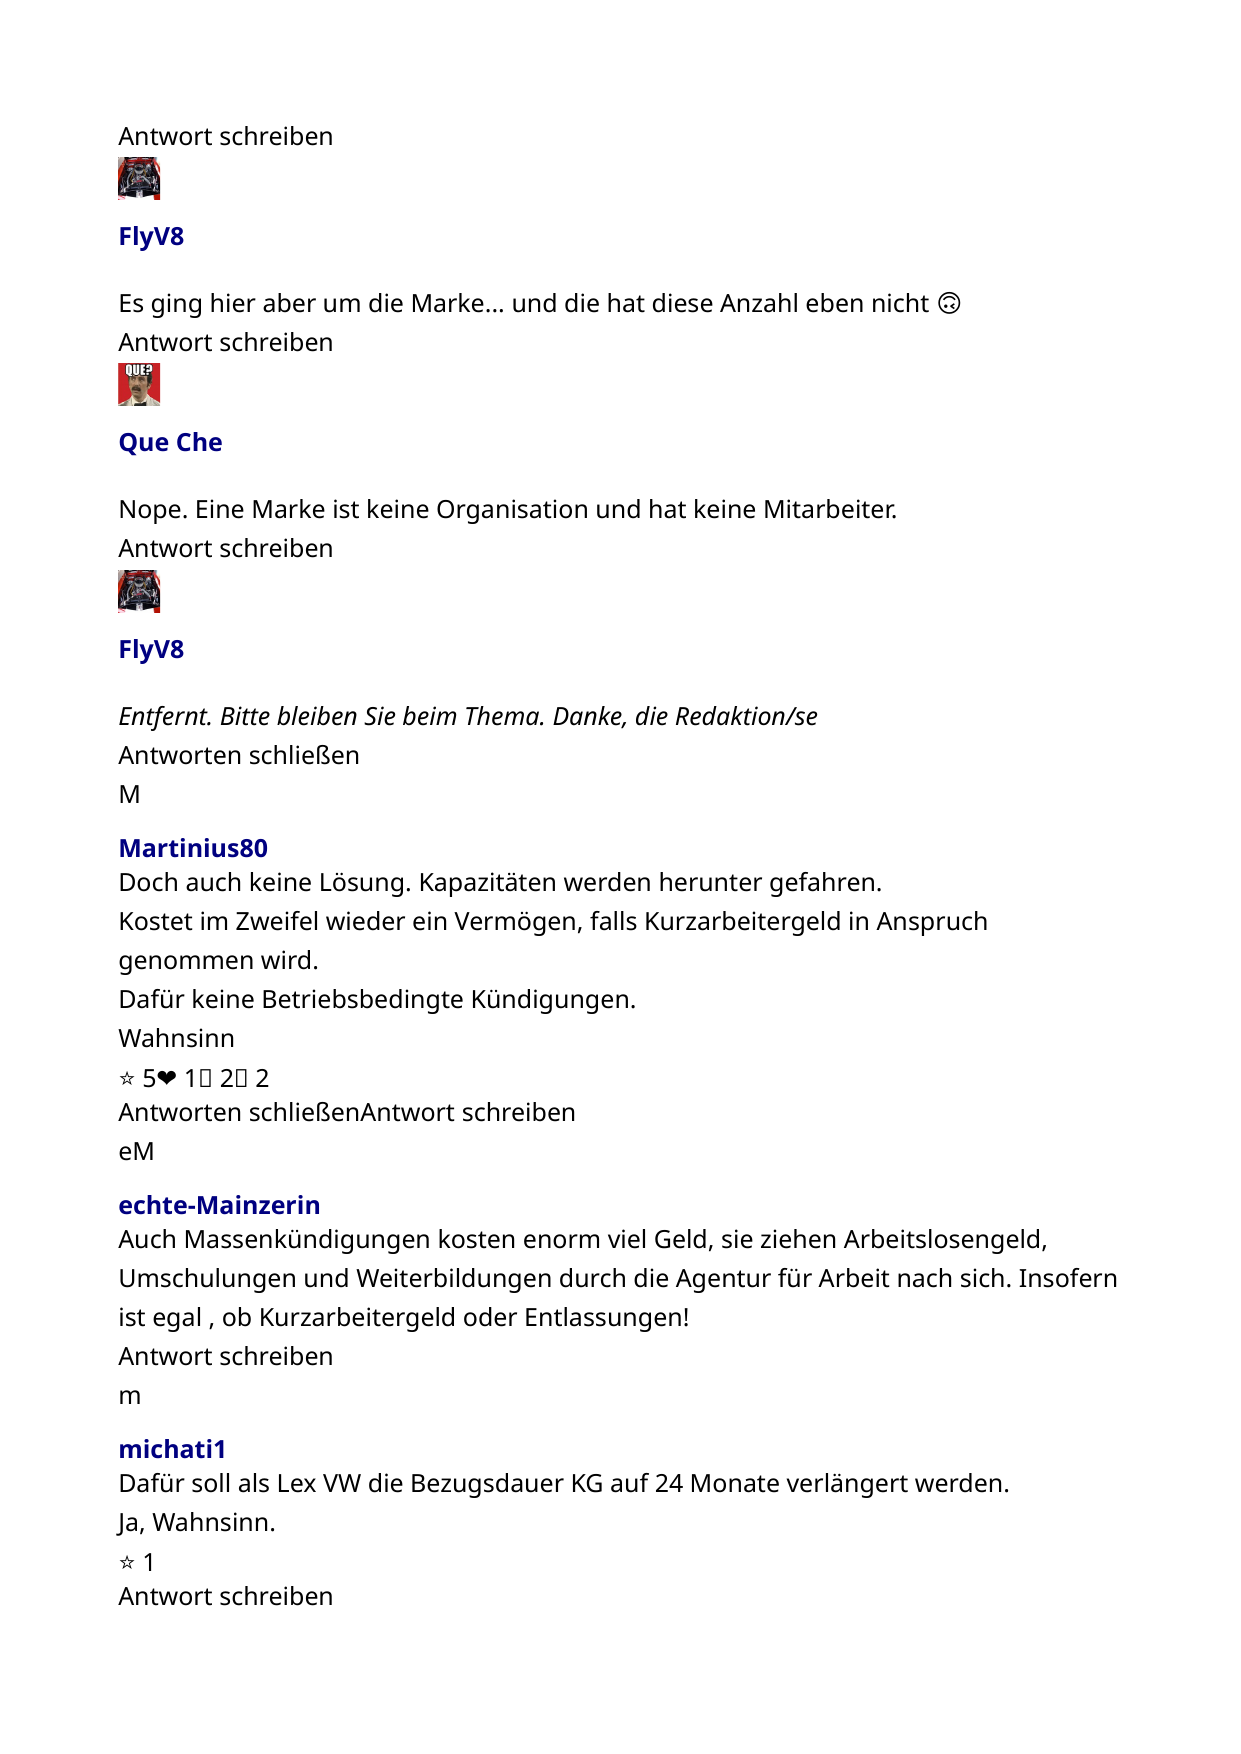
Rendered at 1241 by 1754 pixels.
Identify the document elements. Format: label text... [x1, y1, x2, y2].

text Dafür soll als Lex VW die Bezugsdauer KG auf 24 Monate verlängert werden. Ja, Wahnsinn. [118, 1466, 1122, 1539]
text Antworten schließenAntwort schreiben [118, 1094, 1122, 1128]
text eM [118, 1133, 1122, 1168]
picture [118, 157, 161, 200]
subtitle michati1 [118, 1432, 1122, 1466]
subtitle Que Che [118, 425, 1122, 459]
picture [118, 570, 161, 613]
text Nope. Eine Marke ist keine Organisation und hat keine Mitarbeiter. [118, 492, 1122, 526]
subtitle echte-Mainzerin [118, 1187, 1122, 1221]
text Antwort schreiben [118, 1339, 1122, 1373]
text Dafür keine Betriebsbedingte Kündigungen. [118, 982, 1122, 1016]
text Antworten schließen [118, 737, 1122, 772]
text Antwort schreiben [118, 1578, 1122, 1612]
text Doch auch keine Lösung. Kapazitäten werden herunter gefahren. [118, 864, 1122, 898]
text Es ging hier aber um die Marke... und die hat diese Anzahl eben nicht 🙃 [118, 285, 1122, 319]
text Antwort schreiben [118, 531, 1122, 565]
subtitle FlyV8 [118, 631, 1122, 665]
text Entfernt. Bitte bleiben Sie beim Thema. Danke, die Redaktion/se [118, 698, 1122, 732]
subtitle Martinius80 [118, 830, 1122, 864]
text Antwort schreiben [118, 118, 1122, 152]
text M [118, 777, 1122, 811]
text ⭐️ 5❤️ 1🙁 2🤨 2 [118, 1060, 1122, 1094]
text ⭐️ 1 [118, 1544, 1122, 1578]
picture [118, 363, 161, 406]
subtitle FlyV8 [118, 218, 1122, 252]
text m [118, 1378, 1122, 1412]
text Kostet im Zweifel wieder ein Vermögen, falls Kurzarbeitergeld in Anspruch genommen wird. [118, 904, 1122, 977]
text Antwort schreiben [118, 324, 1122, 359]
text Wahnsinn [118, 1021, 1122, 1055]
text Auch Massenkündigungen kosten enorm viel Geld, sie ziehen Arbeitslosengeld, Umschulungen und Weiterbildungen durch die Agentur für Arbeit nach sich. Insofern ist egal , ob Kurzarbeitergeld oder Entlassungen! [118, 1221, 1122, 1334]
